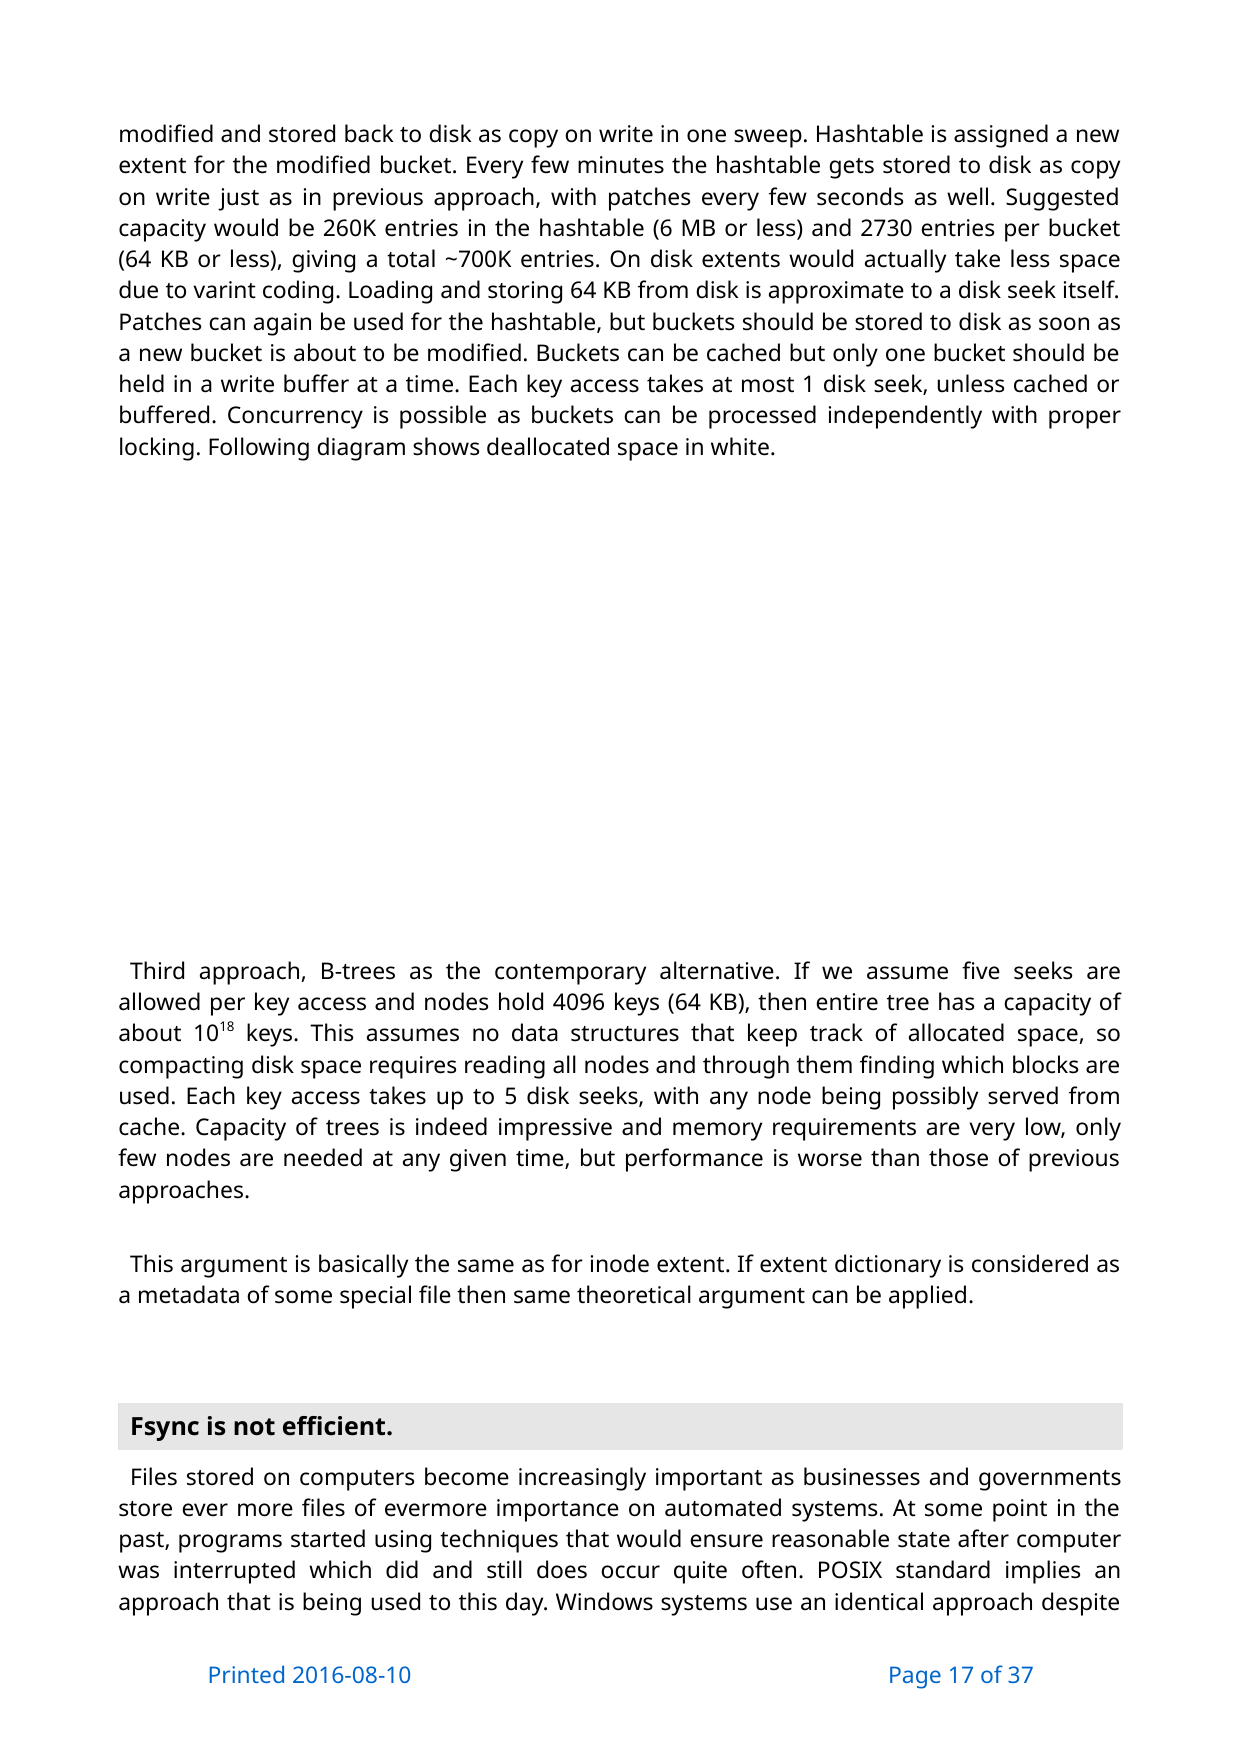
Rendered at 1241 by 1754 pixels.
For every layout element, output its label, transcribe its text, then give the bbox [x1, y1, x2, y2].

text Files stored on computers become increasingly important as businesses and governments store ever more files of evermore importance on automated systems. At some point in the past, programs started using techniques that would ensure reasonable state after computer was interrupted which did and still does occur quite often. POSIX standard implies an approach that is being used to this day. Windows systems use an identical approach despite [118, 1461, 1122, 1617]
text Third approach, B-trees as the contemporary alternative. If we assume five seeks are allowed per key access and nodes hold 4096 keys (64 KB), then entire tree has a capacity of about 1018 keys. This assumes no data structures that keep track of allocated space, so compacting disk space requires reading all nodes and through them finding which blocks are used. Each key access takes up to 5 disk seeks, with any node being possibly served from cache. Capacity of trees is indeed impressive and memory requirements are very low, only few nodes are needed at any given time, but performance is worse than those of previous approaches. [118, 955, 1122, 1205]
text This argument is basically the same as for inode extent. If extent dictionary is considered as a metadata of some special file then same theoretical argument can be applied. [118, 1248, 1122, 1311]
text modified and stored back to disk as copy on write in one sweep. Hashtable is assigned a new extent for the modified bucket. Every few minutes the hashtable gets stored to disk as copy on write just as in previous approach, with patches every few seconds as well. Suggested capacity would be 260K entries in the hashtable (6 MB or less) and 2730 entries per bucket (64 KB or less), giving a total ~700K entries. On disk extents would actually take less space due to varint coding. Loading and storing 64 KB from disk is approximate to a disk seek itself. Patches can again be used for the hashtable, but buckets should be stored to disk as soon as a new bucket is about to be modified. Buckets can be cached but only one bucket should be held in a write buffer at a time. Each key access takes at most 1 disk seek, unless cached or buffered. Concurrency is possible as buckets can be processed independently with proper locking. Following diagram shows deallocated space in white. [118, 118, 1122, 462]
subtitle Fsync is not efficient. [119, 1404, 1122, 1449]
